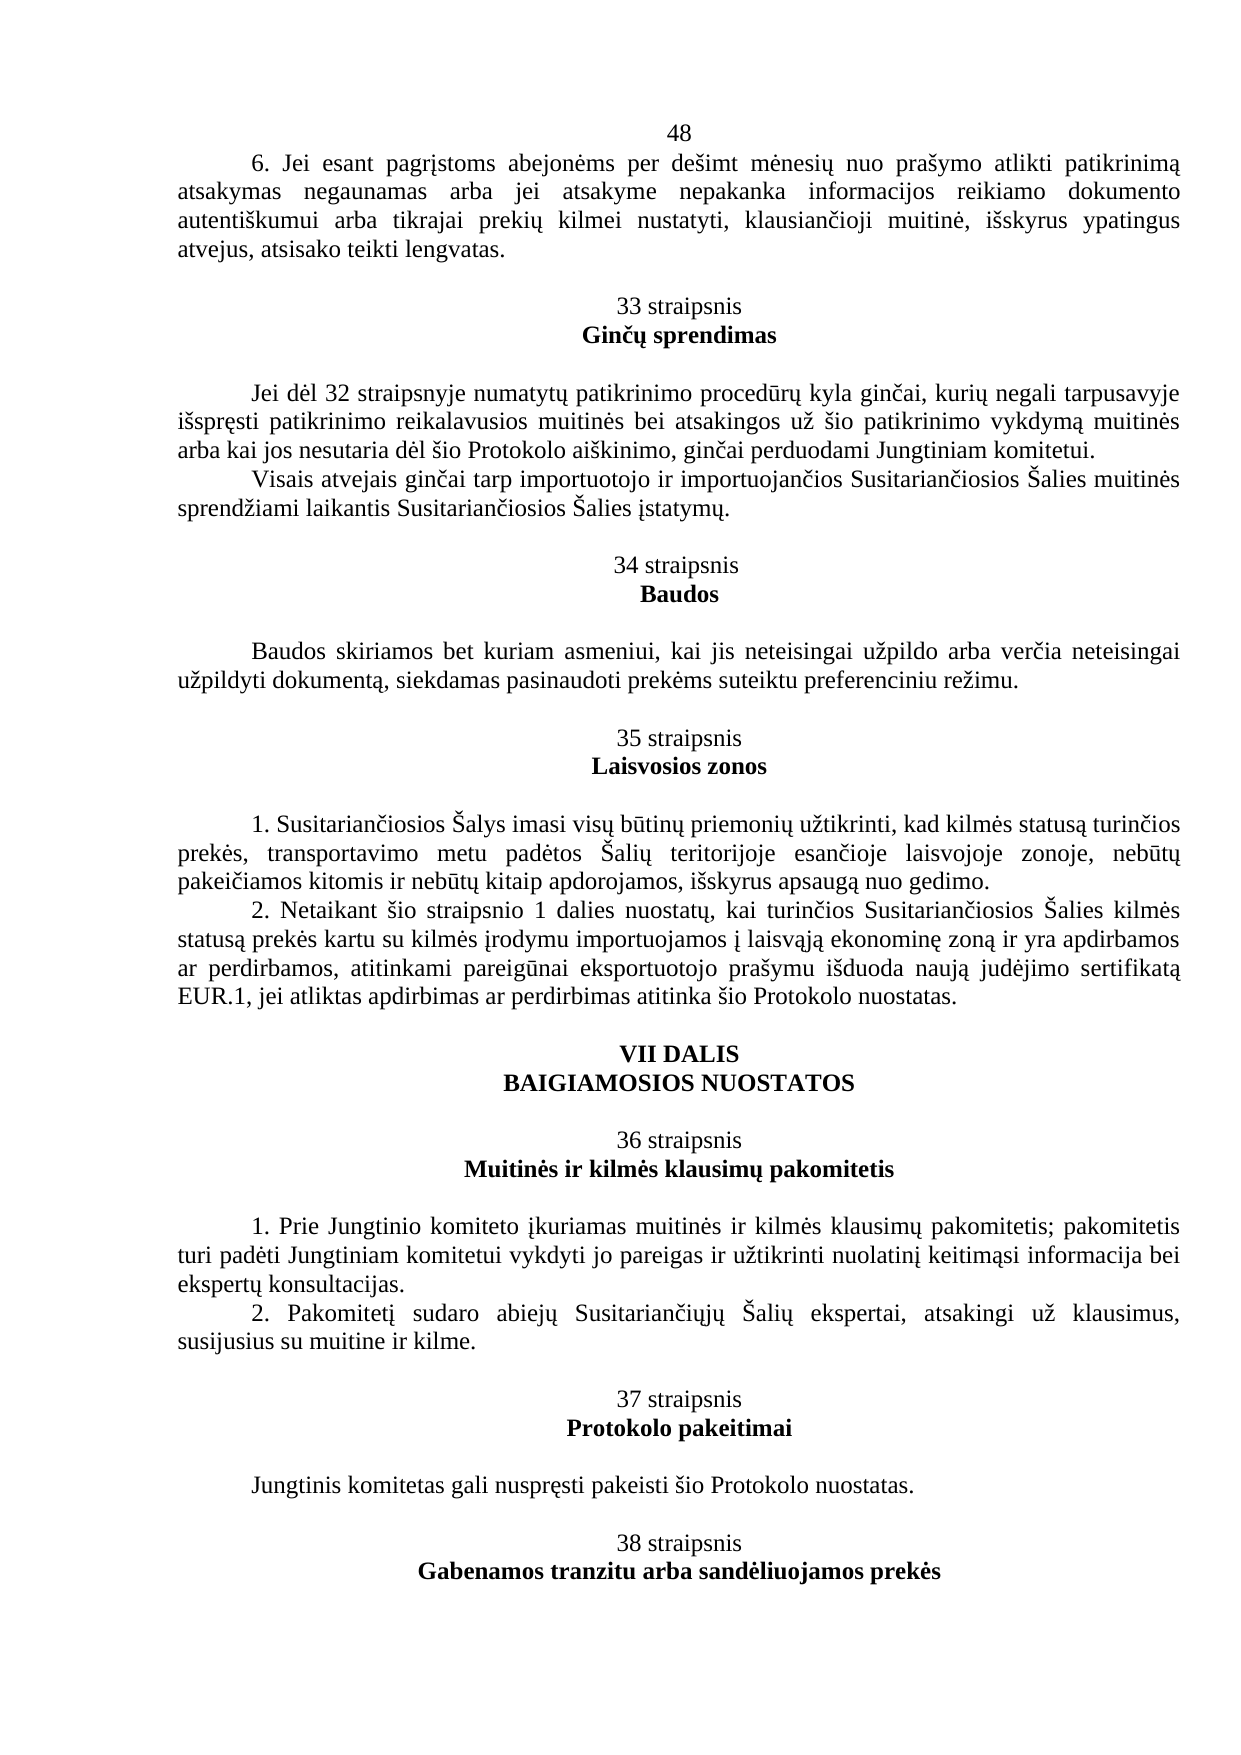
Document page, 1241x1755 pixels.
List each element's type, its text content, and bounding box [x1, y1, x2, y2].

text Protokolo pakeitimai [177, 1413, 1181, 1441]
text Baudos skiriamos bet kuriam asmeniui, kai jis neteisingai užpildo arba verčia neteisingai užpildyti dokumentą, siekdamas pasinaudoti prekėms suteiktu preferenciniu režimu. [177, 636, 1181, 694]
text 34 straipsnis [177, 550, 1181, 579]
text Baigiamosios NUOSTATOS [177, 1068, 1181, 1096]
text 1. Prie Jungtinio komiteto įkuriamas muitinės ir kilmės klausimų pakomitetis; pakomitetis turi padėti Jungtiniam komitetui vykdyti jo pareigas ir užtikrinti nuolatinį keitimąsi informacija bei ekspertų konsultacijas. [177, 1211, 1181, 1298]
text Gabenamos tranzitu arba sandėliuojamos prekės [177, 1556, 1181, 1585]
text Laisvosios zonos [177, 751, 1181, 780]
text 35 straipsnis [177, 723, 1181, 751]
text 2. Netaikant šio straipsnio 1 dalies nuostatų, kai turinčios Susitariančiosios Šalies kilmės statusą prekės kartu su kilmės įrodymu importuojamos į laisvąją ekonominę zoną ir yra apdirbamos ar perdirbamos, atitinkami pareigūnai eksportuotojo prašymu išduoda naują judėjimo sertifikatą EUR.1, jei atliktas apdirbimas ar perdirbimas atitinka šio Protokolo nuostatas. [177, 895, 1181, 1010]
text 1. Susitariančiosios Šalys imasi visų būtinų priemonių užtikrinti, kad kilmės statusą turinčios prekės, transportavimo metu padėtos Šalių teritorijoje esančioje laisvojoje zonoje, nebūtų pakeičiamos kitomis ir nebūtų kitaip apdorojamos, išskyrus apsaugą nuo gedimo. [177, 809, 1181, 895]
text 36 straipsnis [177, 1125, 1181, 1154]
text Jungtinis komitetas gali nuspręsti pakeisti šio Protokolo nuostatas. [177, 1470, 1181, 1499]
text 37 straipsnis [177, 1384, 1181, 1413]
text 38 straipsnis [177, 1528, 1181, 1556]
text Muitinės ir kilmės klausimų pakomitetis [177, 1154, 1181, 1183]
text 6. Jei esant pagrįstoms abejonėms per dešimt mėnesių nuo prašymo atlikti patikrinimą atsakymas negaunamas arba jei atsakyme nepakanka informacijos reikiamo dokumento autentiškumui arba tikrajai prekių kilmei nustatyti, klausiančioji muitinė, išskyrus ypatingus atvejus, atsisako teikti lengvatas. [177, 148, 1181, 263]
text 2. Pakomitetį sudaro abiejų Susitariančiųjų Šalių ekspertai, atsakingi už klausimus, susijusius su muitine ir kilme. [177, 1298, 1181, 1355]
text Ginčų sprendimas [177, 320, 1181, 349]
text Jei dėl 32 straipsnyje numatytų patikrinimo procedūrų kyla ginčai, kurių negali tarpusavyje išspręsti patikrinimo reikalavusios muitinės bei atsakingos už šio patikrinimo vykdymą muitinės arba kai jos nesutaria dėl šio Protokolo aiškinimo, ginčai perduodami Jungtiniam komitetui. [177, 378, 1181, 464]
text 33 straipsnis [177, 291, 1181, 320]
text Baudos [177, 579, 1181, 608]
text VII DALIS [177, 1039, 1181, 1068]
text Visais atvejais ginčai tarp importuotojo ir importuojančios Susitariančiosios Šalies muitinės sprendžiami laikantis Susitariančiosios Šalies įstatymų. [177, 464, 1181, 521]
